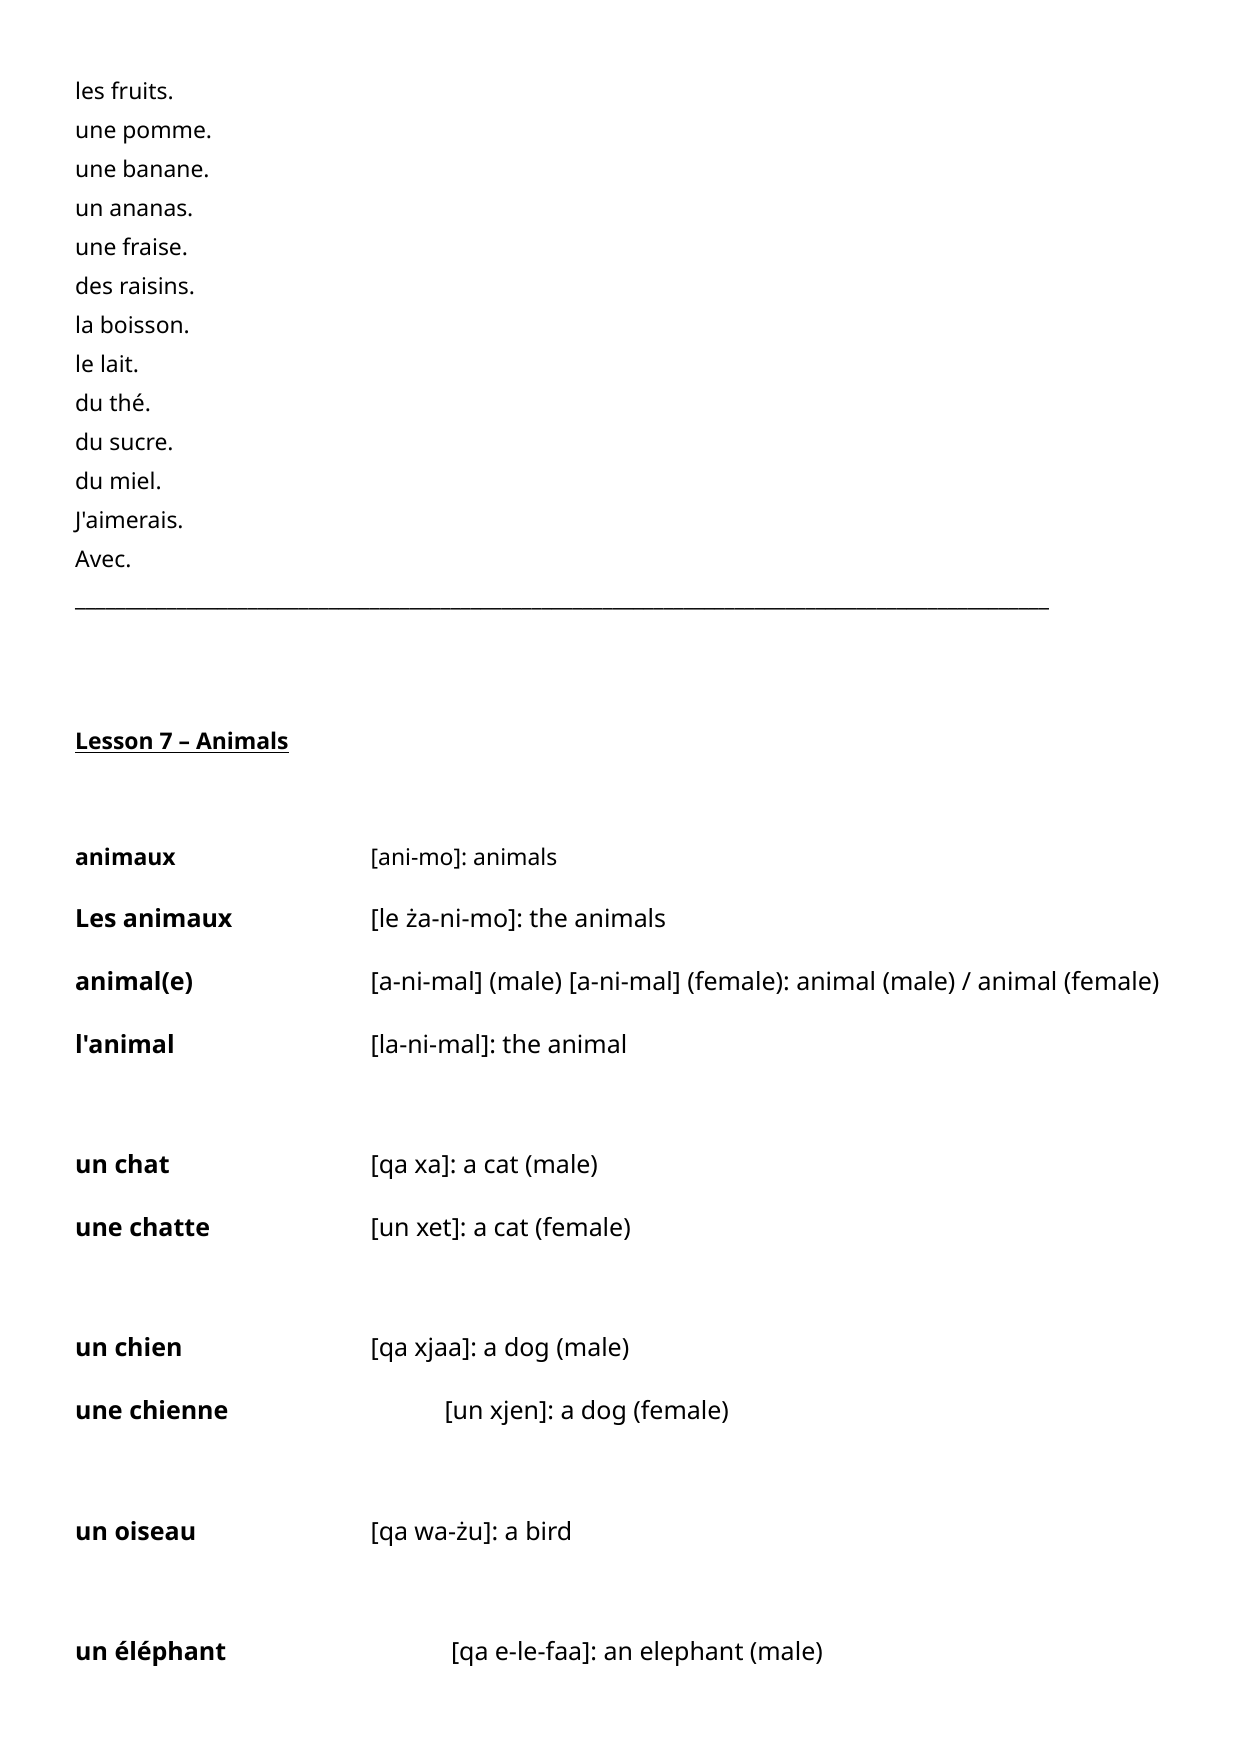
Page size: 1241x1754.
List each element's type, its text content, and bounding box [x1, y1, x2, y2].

text animal(e) [a-ni-mal] (male) [a-ni-mal] (female): animal (male) / animal (female) [75, 963, 1165, 997]
text un éléphant [qa e-le-faa]: an elephant (male) [75, 1633, 1165, 1667]
text Avec. [75, 542, 1165, 574]
text un oiseau [qa wa-żu]: a bird [75, 1513, 1165, 1547]
text une chatte [un xet]: a cat (female) [75, 1210, 1165, 1244]
text une pomme. [75, 114, 1165, 145]
text l'animal [la-ni-mal]: the animal [75, 1027, 1165, 1061]
text un chat [qa xa]: a cat (male) [75, 1147, 1165, 1181]
text une chienne [un xjen]: a dog (female) [75, 1393, 1165, 1427]
text du miel. [75, 464, 1165, 496]
text la boisson. [75, 309, 1165, 340]
text animaux [ani-mo]: animals [75, 840, 1165, 872]
text du thé. [75, 387, 1165, 418]
text Les animaux [le ża-ni-mo]: the animals [75, 900, 1165, 934]
text un ananas. [75, 192, 1165, 223]
text des raisins. [75, 270, 1165, 301]
subtitle Lesson 7 – Animals [75, 725, 1165, 757]
text le lait. [75, 348, 1165, 379]
text du sucre. [75, 426, 1165, 457]
text une fraise. [75, 231, 1165, 262]
text les fruits. [75, 75, 1165, 106]
text un chien [qa xjaa]: a dog (male) [75, 1330, 1165, 1364]
text une banane. [75, 153, 1165, 184]
text J'aimerais. [75, 503, 1165, 535]
text ________________________________________________________________________________________________ [75, 581, 1165, 613]
